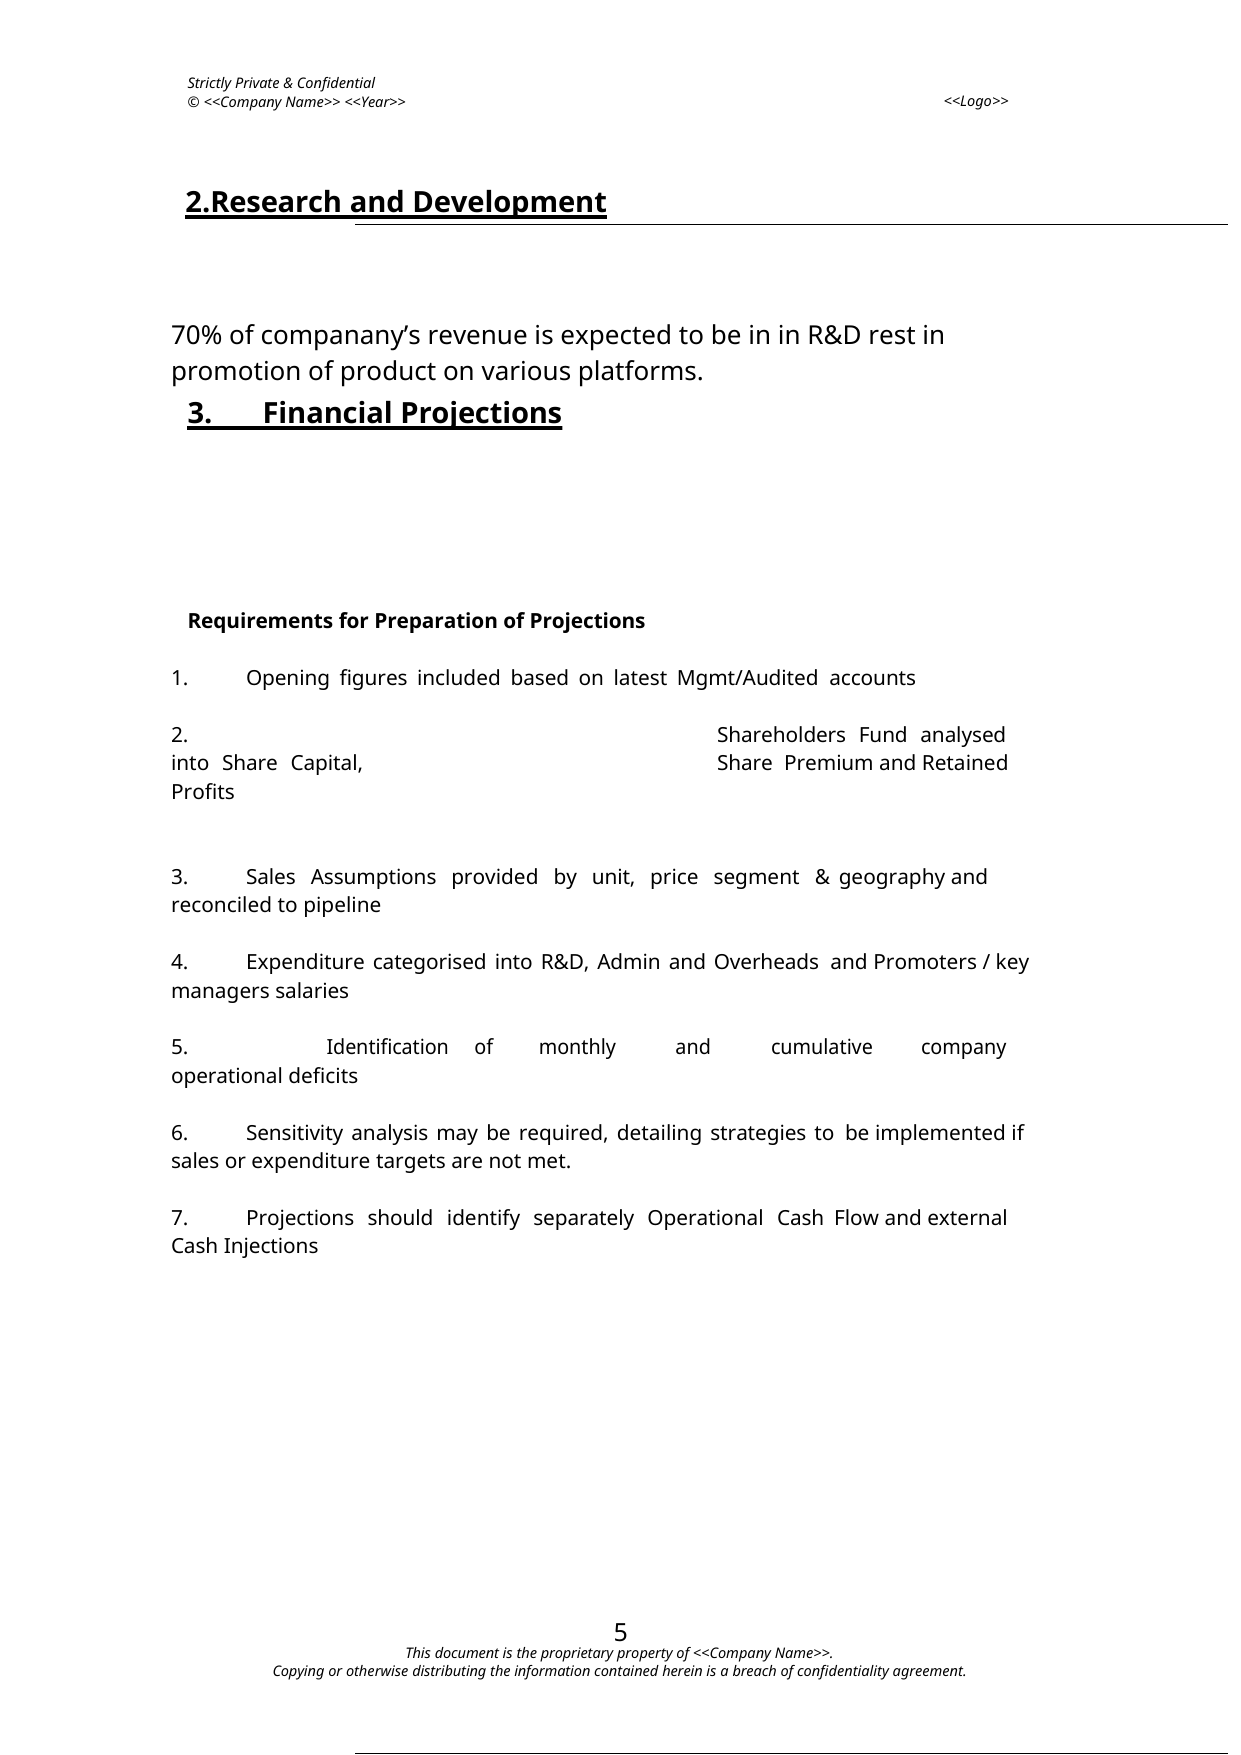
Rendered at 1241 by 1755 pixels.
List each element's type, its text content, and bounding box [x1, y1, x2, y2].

list Sales Assumptions provided by unit, price segment & geography and reconciled to pipeline [171, 862, 1053, 919]
list Projections should identify separately Operational Cash Flow and external Cash Injections [171, 1203, 1054, 1260]
text 70% of companany’s revenue is expected to be in in R&D rest in promotion of product on various platforms. [171, 317, 1070, 388]
list Expenditure categorised into R&D, Admin and Overheads and Promoters / key managers salaries [171, 947, 1053, 1004]
list Sensitivity analysis may be required, detailing strategies to be implemented if sales or expenditure targets are not met. [171, 1118, 1053, 1175]
list Shareholders Fund analysed into Share Capital, Share Premium and Retained Profits [171, 720, 1053, 805]
list Opening figures included based on latest Mgmt/Audited accounts [171, 663, 1053, 692]
list Research and Development [185, 181, 1070, 221]
list Financial Projections [187, 393, 1070, 432]
text Requirements for Preparation of Projections [187, 607, 1070, 635]
list Identification of monthly and cumulative company operational deficits [171, 1032, 1053, 1089]
